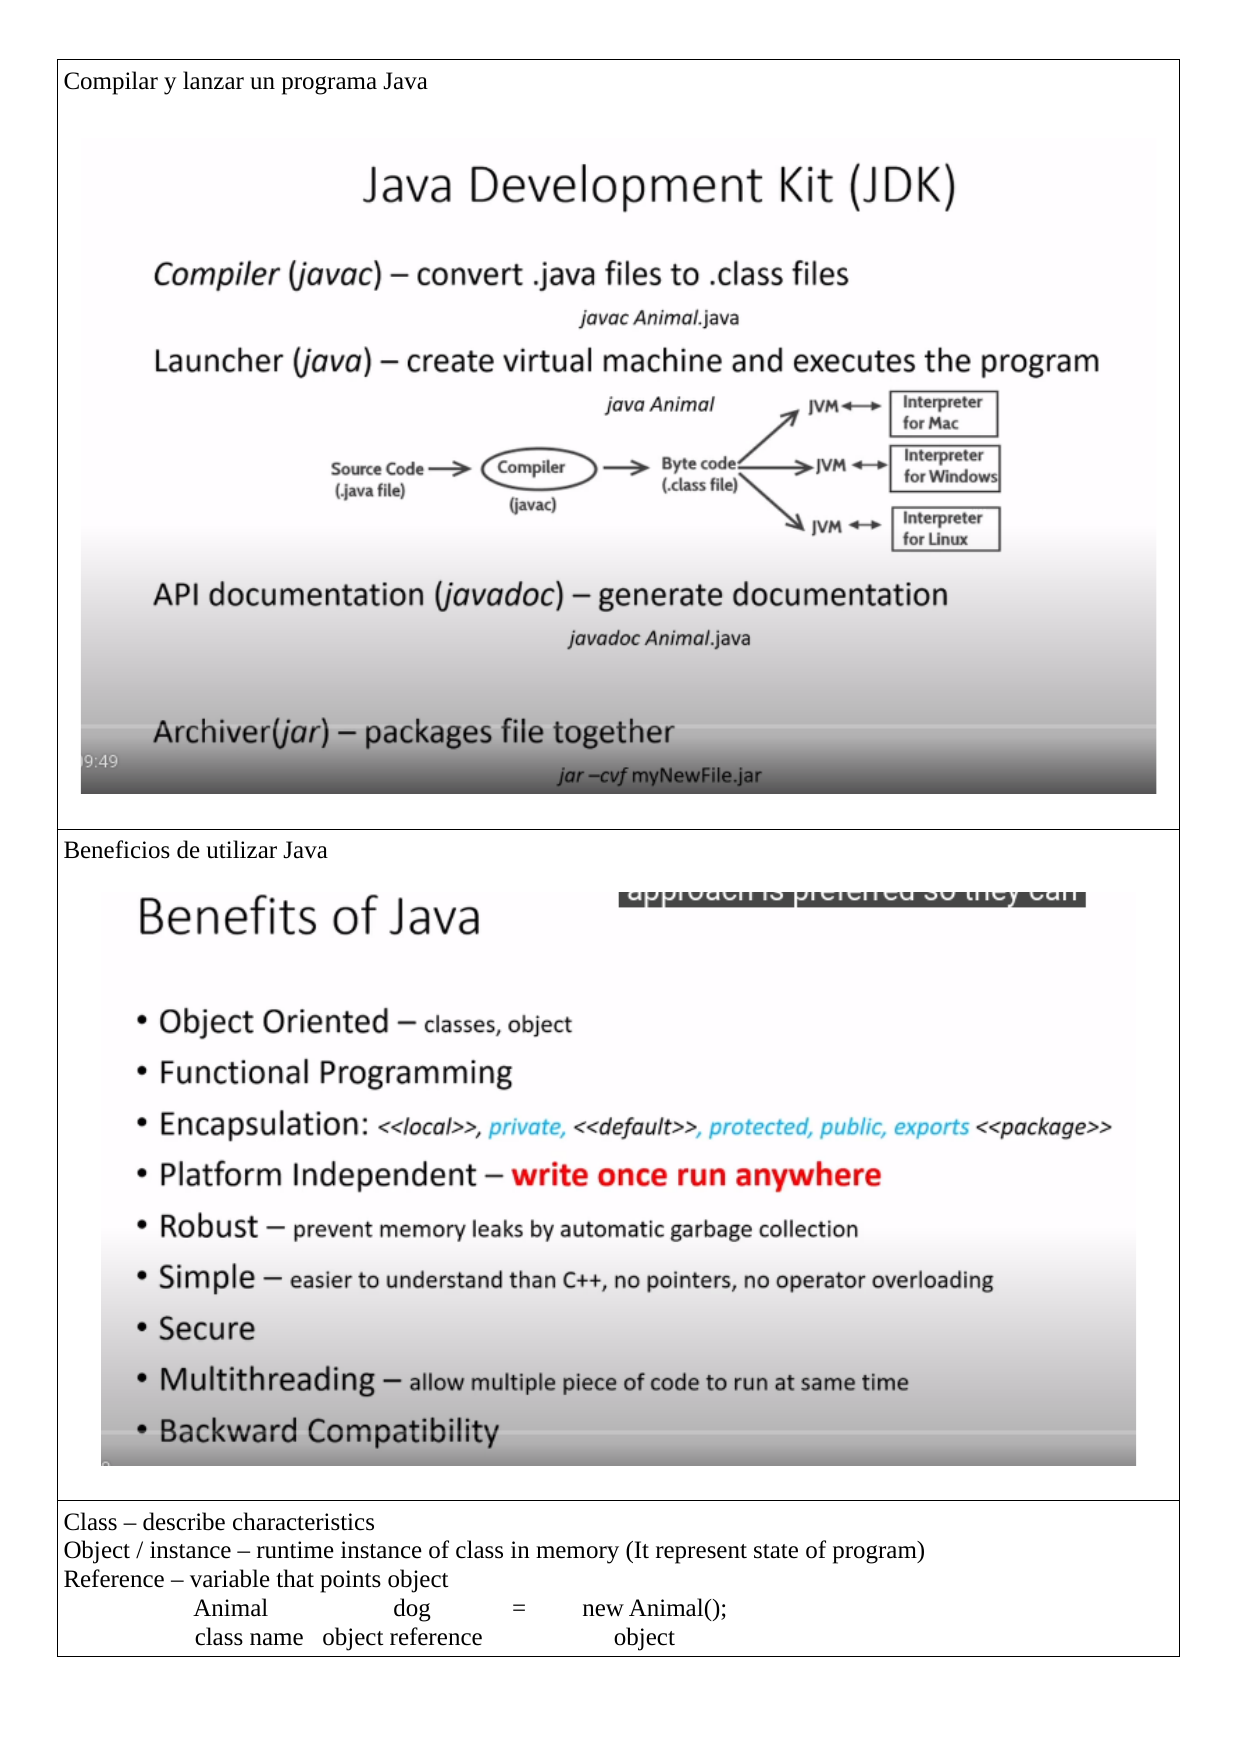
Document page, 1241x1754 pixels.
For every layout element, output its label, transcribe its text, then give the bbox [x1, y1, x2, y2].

table_header Compilar y lanzar un programa Java [58, 60, 1179, 828]
table_cell Class – describe characteristics Object / instance – runtime instance of class in memory (It represent state of program) Reference – variable that points object Animal dog = new Animal(); class name object reference object [58, 1501, 1179, 1656]
table_cell Beneficios de utilizar Java [58, 830, 1179, 1500]
